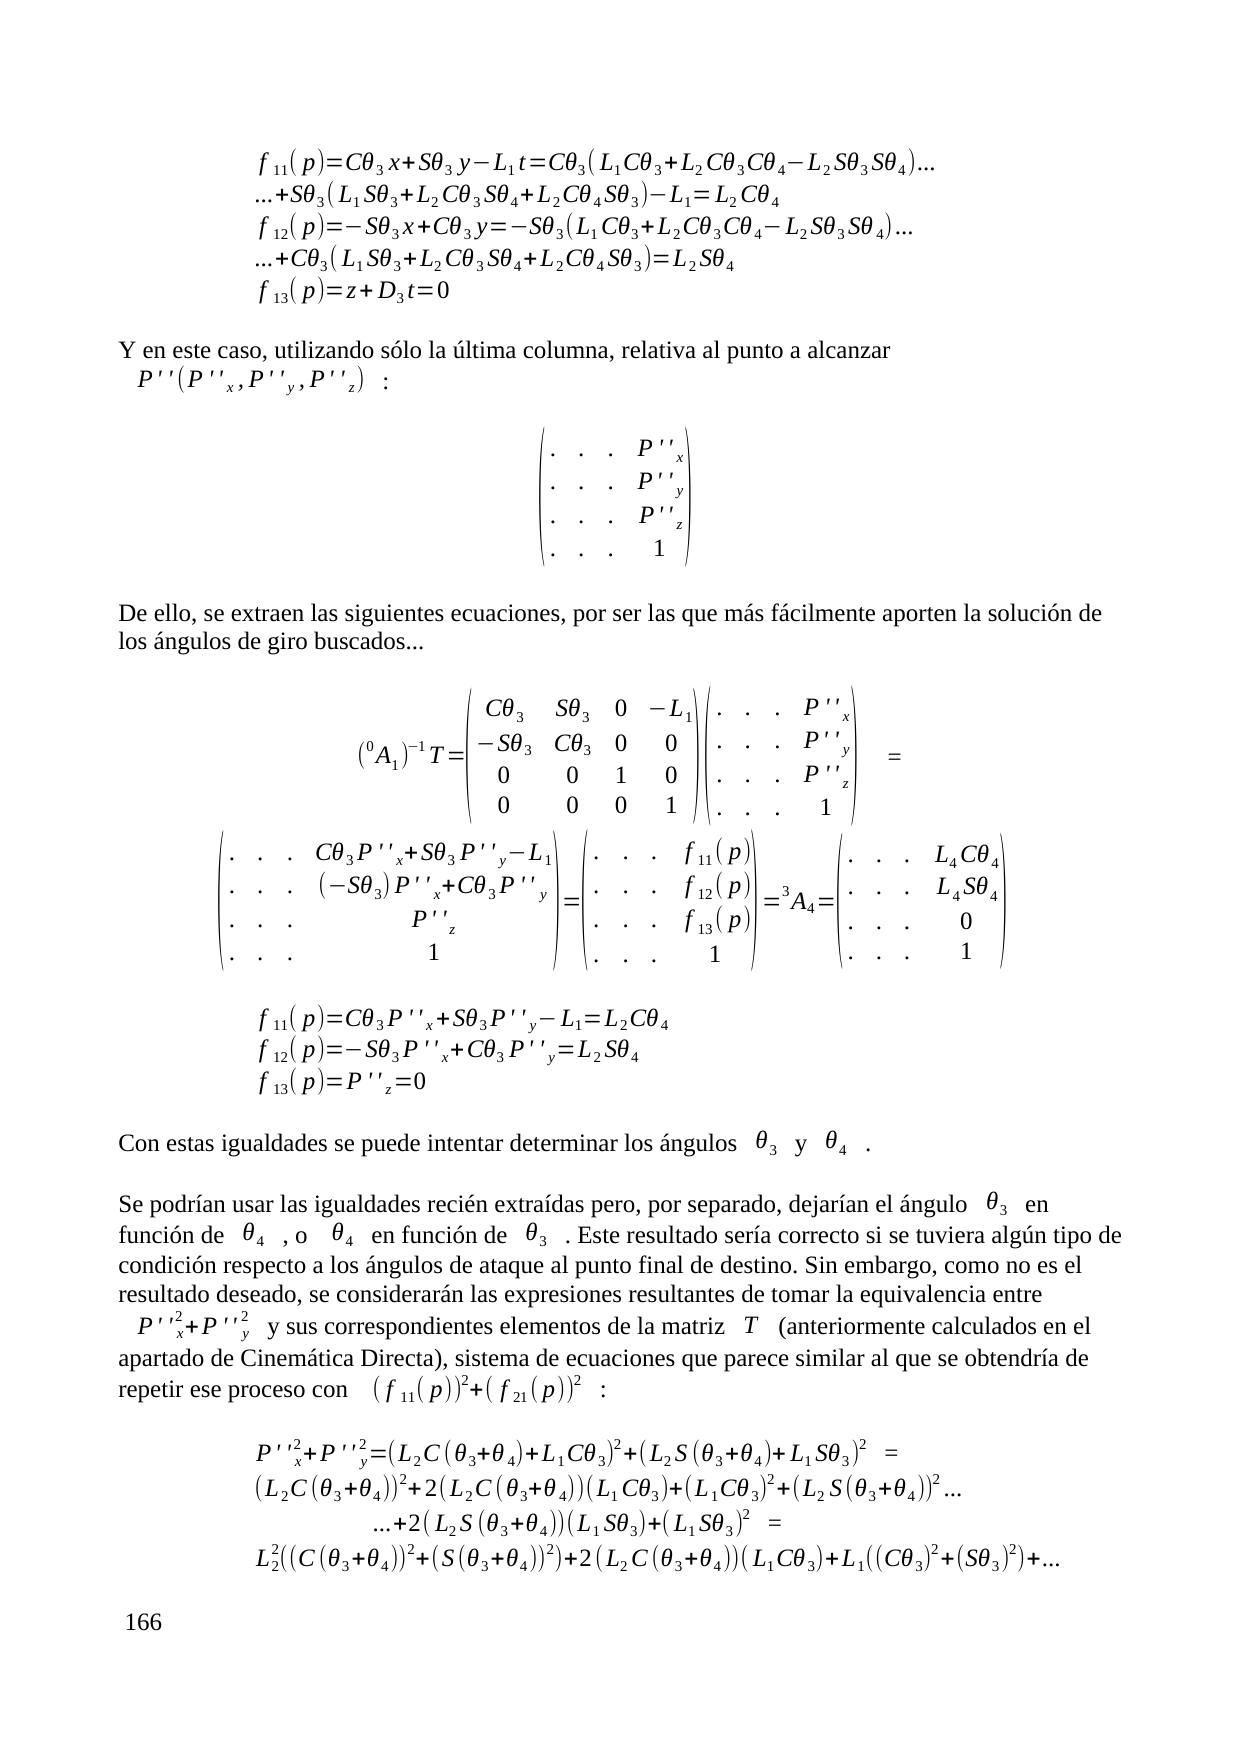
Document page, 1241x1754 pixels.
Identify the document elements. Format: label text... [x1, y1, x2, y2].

text = [354, 1505, 1122, 1540]
text Con estas igualdades se puede intentar determinar los ángulosy. [118, 1127, 1122, 1158]
text Y en este caso, utilizando sólo la última columna, relativa al punto a alcanzar: [118, 336, 1122, 396]
text = [236, 1435, 1122, 1470]
text Se podrían usar las igualdades recién extraídas pero, por separado, dejarían el ánguloen función de, o en función de. Este resultado sería correcto si se tuviera algún tipo de condición respecto a los ángulos de ataque al punto final de destino. Sin embargo, como no es el resultado deseado, se considerarán las expresiones resultantes de tomar la equivalencia entrey sus correspondientes elementos de la matriz(anteriormente calculados en el apartado de Cinemática Directa), sistema de ecuaciones que parece similar al que se obtendría de repetir ese proceso con : [118, 1187, 1122, 1406]
text De ello, se extraen las siguientes ecuaciones, por ser las que más fácilmente aporten la solución de los ángulos de giro buscados... [118, 598, 1122, 655]
text = [118, 684, 1122, 828]
